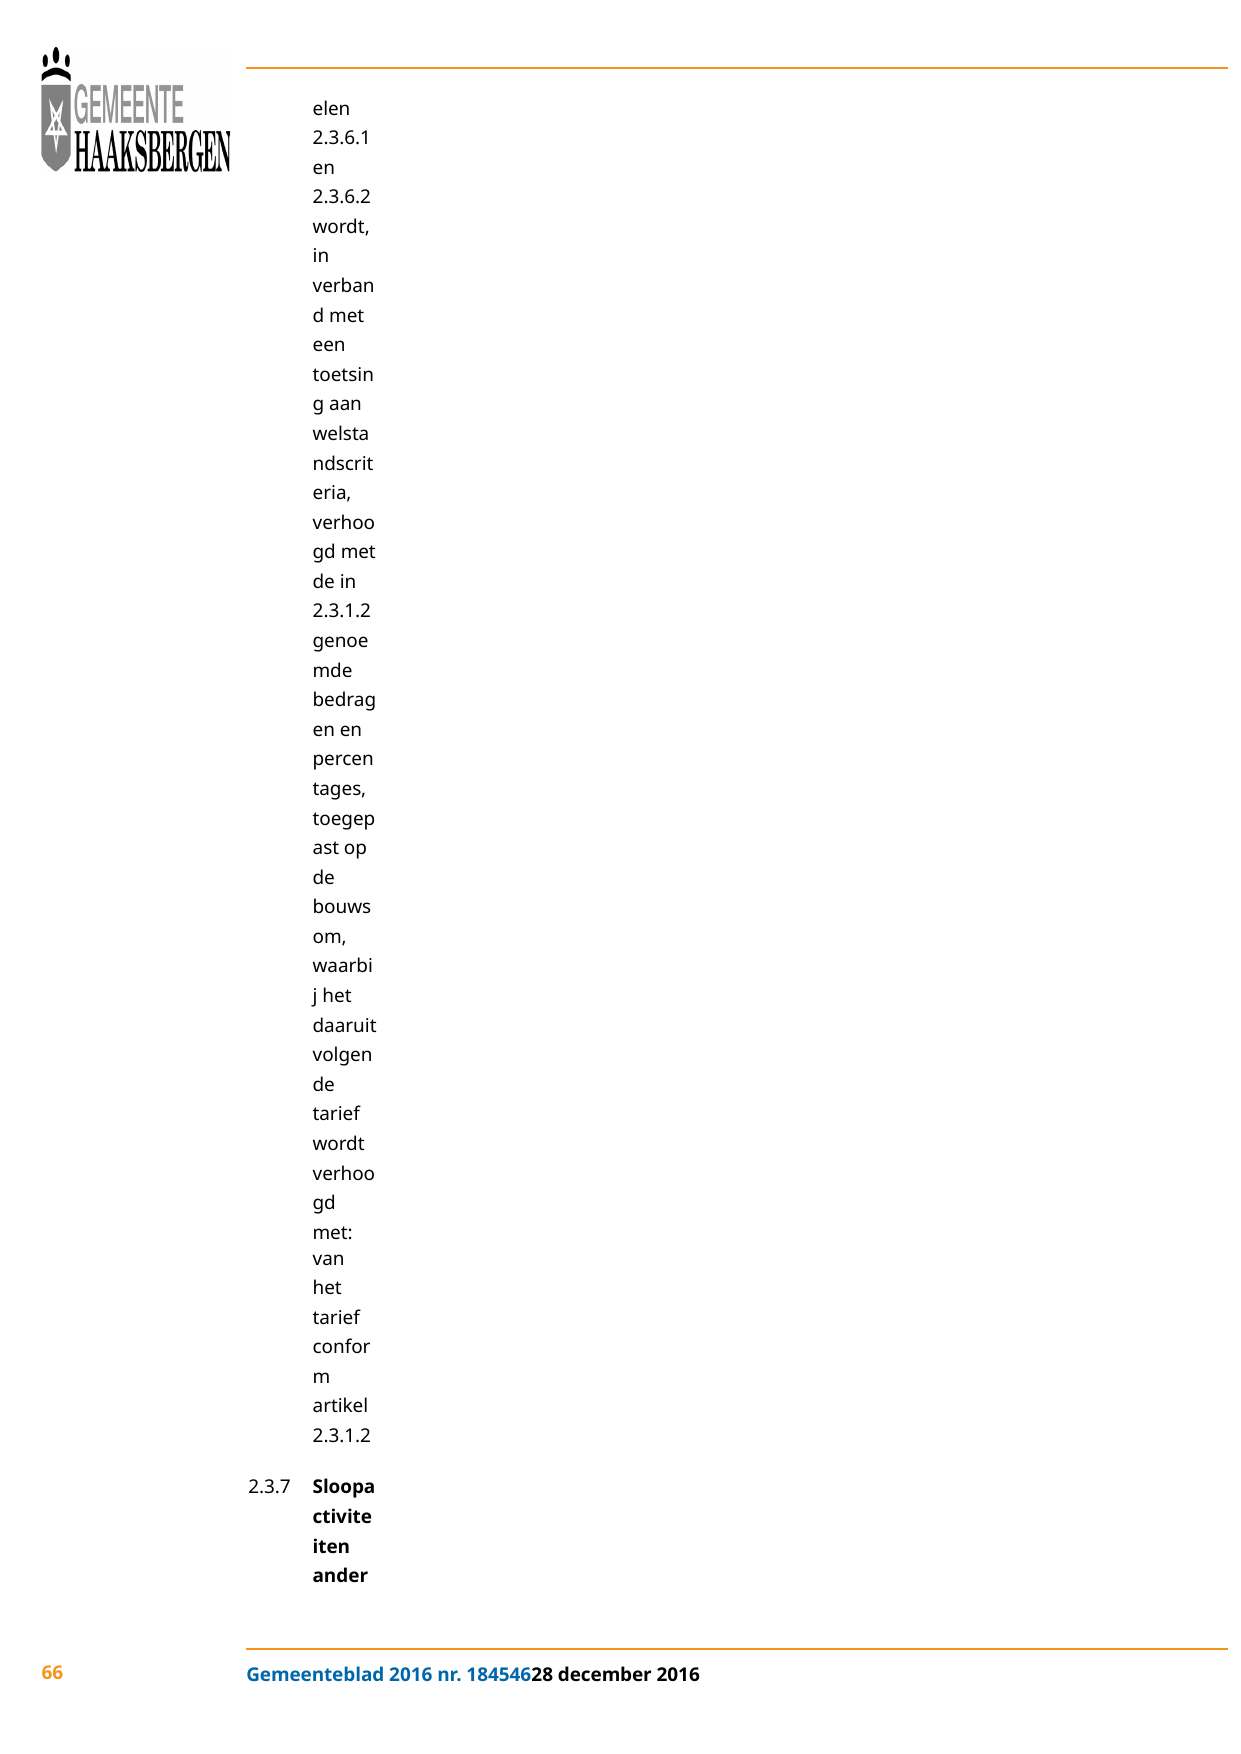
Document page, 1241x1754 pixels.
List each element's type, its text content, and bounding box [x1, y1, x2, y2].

table_cell [442, 1245, 506, 1448]
table_cell 2.3.7 [248, 1474, 312, 1588]
table_cell Sloopactiviteiten ander [313, 1474, 377, 1588]
picture [41, 47, 231, 172]
table_cell [377, 95, 442, 1245]
table_cell [248, 95, 312, 1245]
table_cell [377, 1245, 442, 1448]
table_cell [442, 1448, 506, 1474]
table_cell [442, 95, 506, 1245]
table_cell [377, 1474, 442, 1588]
table_cell [248, 1245, 312, 1448]
table_cell [442, 1474, 506, 1588]
table_cell van het tarief conform artikel 2.3.1.2 [313, 1245, 377, 1448]
table_cell elen 2.3.6.1 en 2.3.6.2 wordt, in verband met een toetsing aan welstandscriteria, verhoogd met de in 2.3.1.2 genoemde bedragen en percentages, toegepast op de bouwsom, waarbij het daaruit volgende tarief wordt verhoogd met: [313, 95, 377, 1245]
table_cell [248, 1448, 312, 1474]
table_cell [377, 1448, 442, 1474]
table_cell [313, 1448, 377, 1474]
